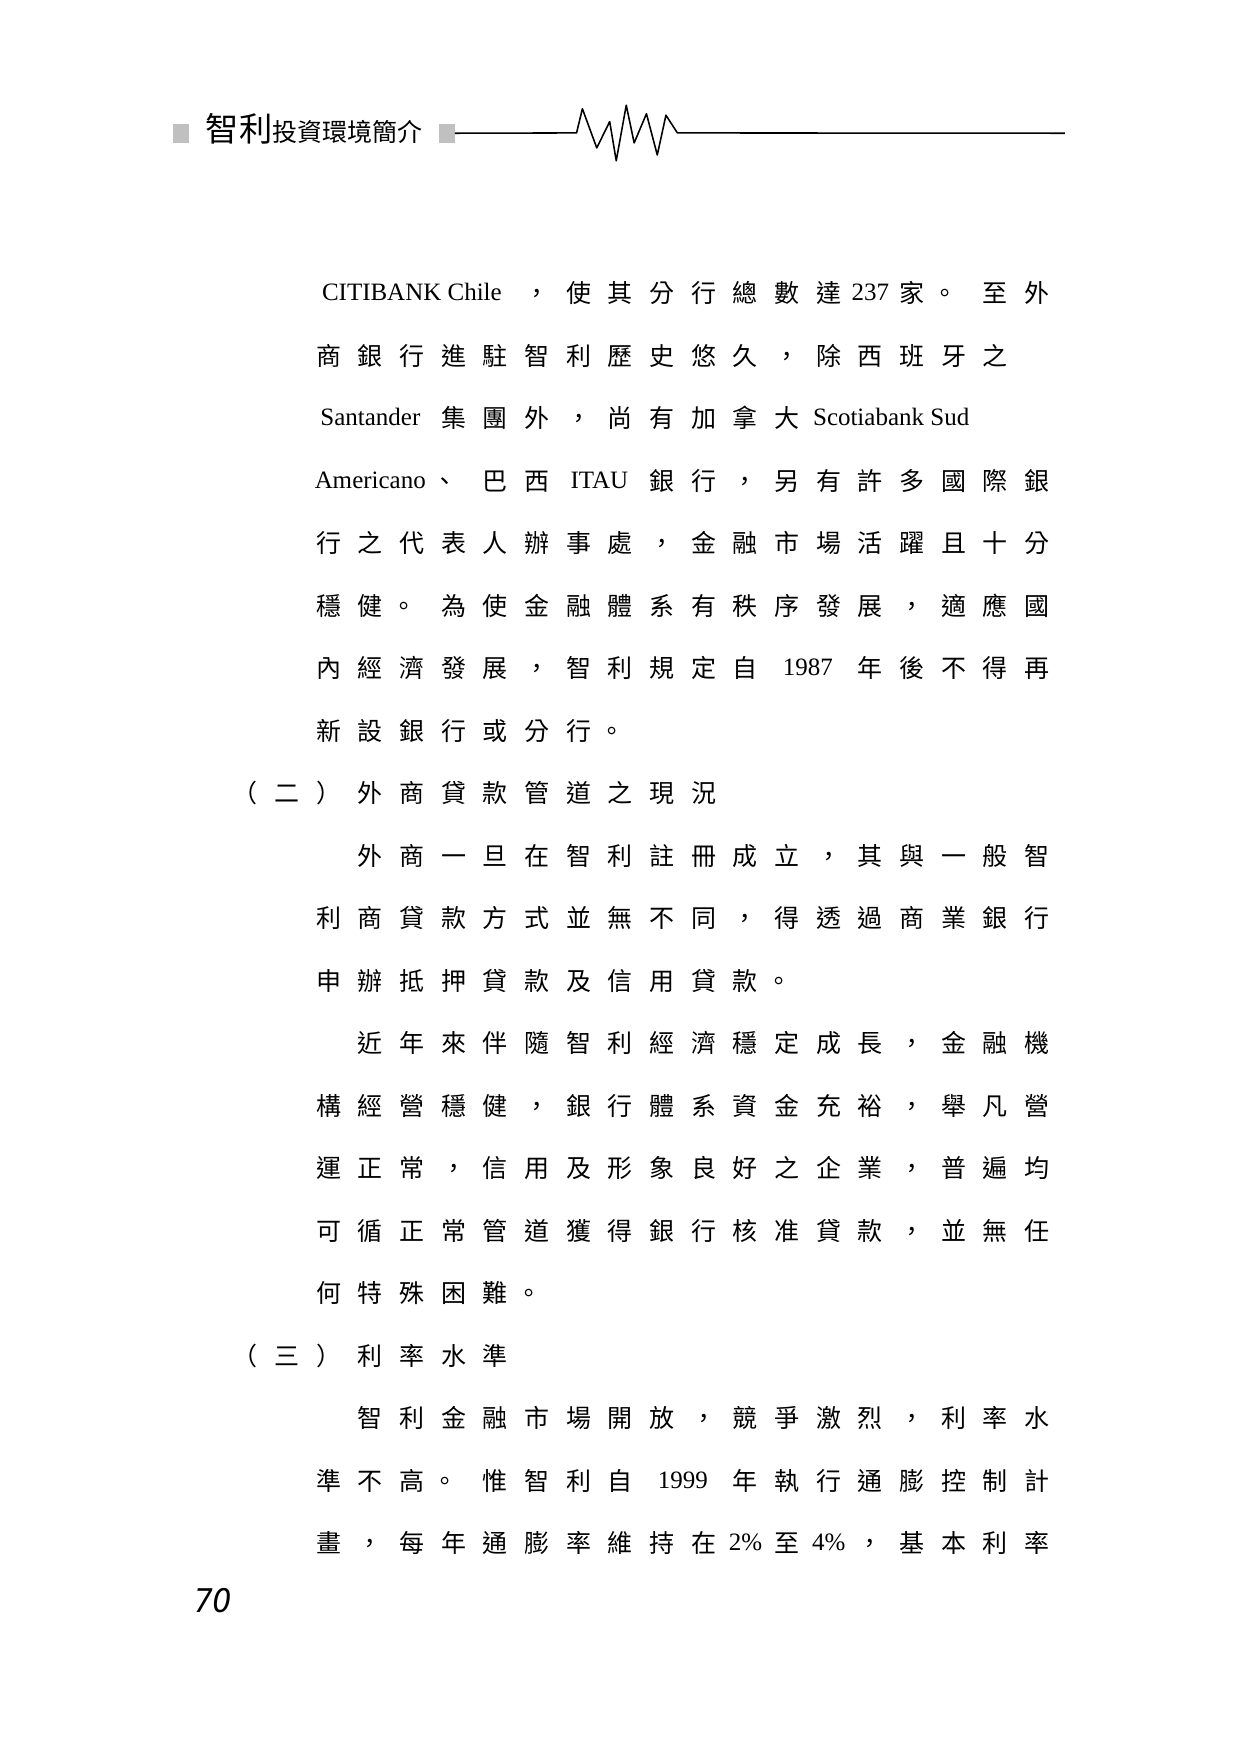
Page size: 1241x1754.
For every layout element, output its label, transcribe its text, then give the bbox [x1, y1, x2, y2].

text （三）利率水準 [207, 1313, 1058, 1375]
text 智利金融市場開放，競爭激烈，利率水準不高。惟智利自1999年執行通膨控制計畫，每年通膨率維持在2%至4%，基本利率 [281, 1375, 1058, 1563]
text 外商一旦在智利註冊成立，其與一般智利商貸款方式並無不同，得透過商業銀行申辦抵押貸款及信用貸款。 [281, 813, 1058, 1000]
text CITIBANK Chile，使其分行總數達237家。至外商銀行進駐智利歷史悠久，除西班牙之Santander集團外，尚有加拿大Scotiabank Sud Americano、巴西ITAU銀行，另有許多國際銀行之代表人辦事處，金融市場活躍且十分穩健。為使金融體系有秩序發展，適應國內經濟發展，智利規定自1987年後不得再新設銀行或分行。 [281, 250, 1058, 750]
text 近年來伴隨智利經濟穩定成長，金融機構經營穩健，銀行體系資金充裕，舉凡營運正常，信用及形象良好之企業，普遍均可循正常管道獲得銀行核准貸款，並無任何特殊困難。 [281, 1000, 1058, 1313]
text （二）外商貸款管道之現況 [207, 750, 1058, 813]
